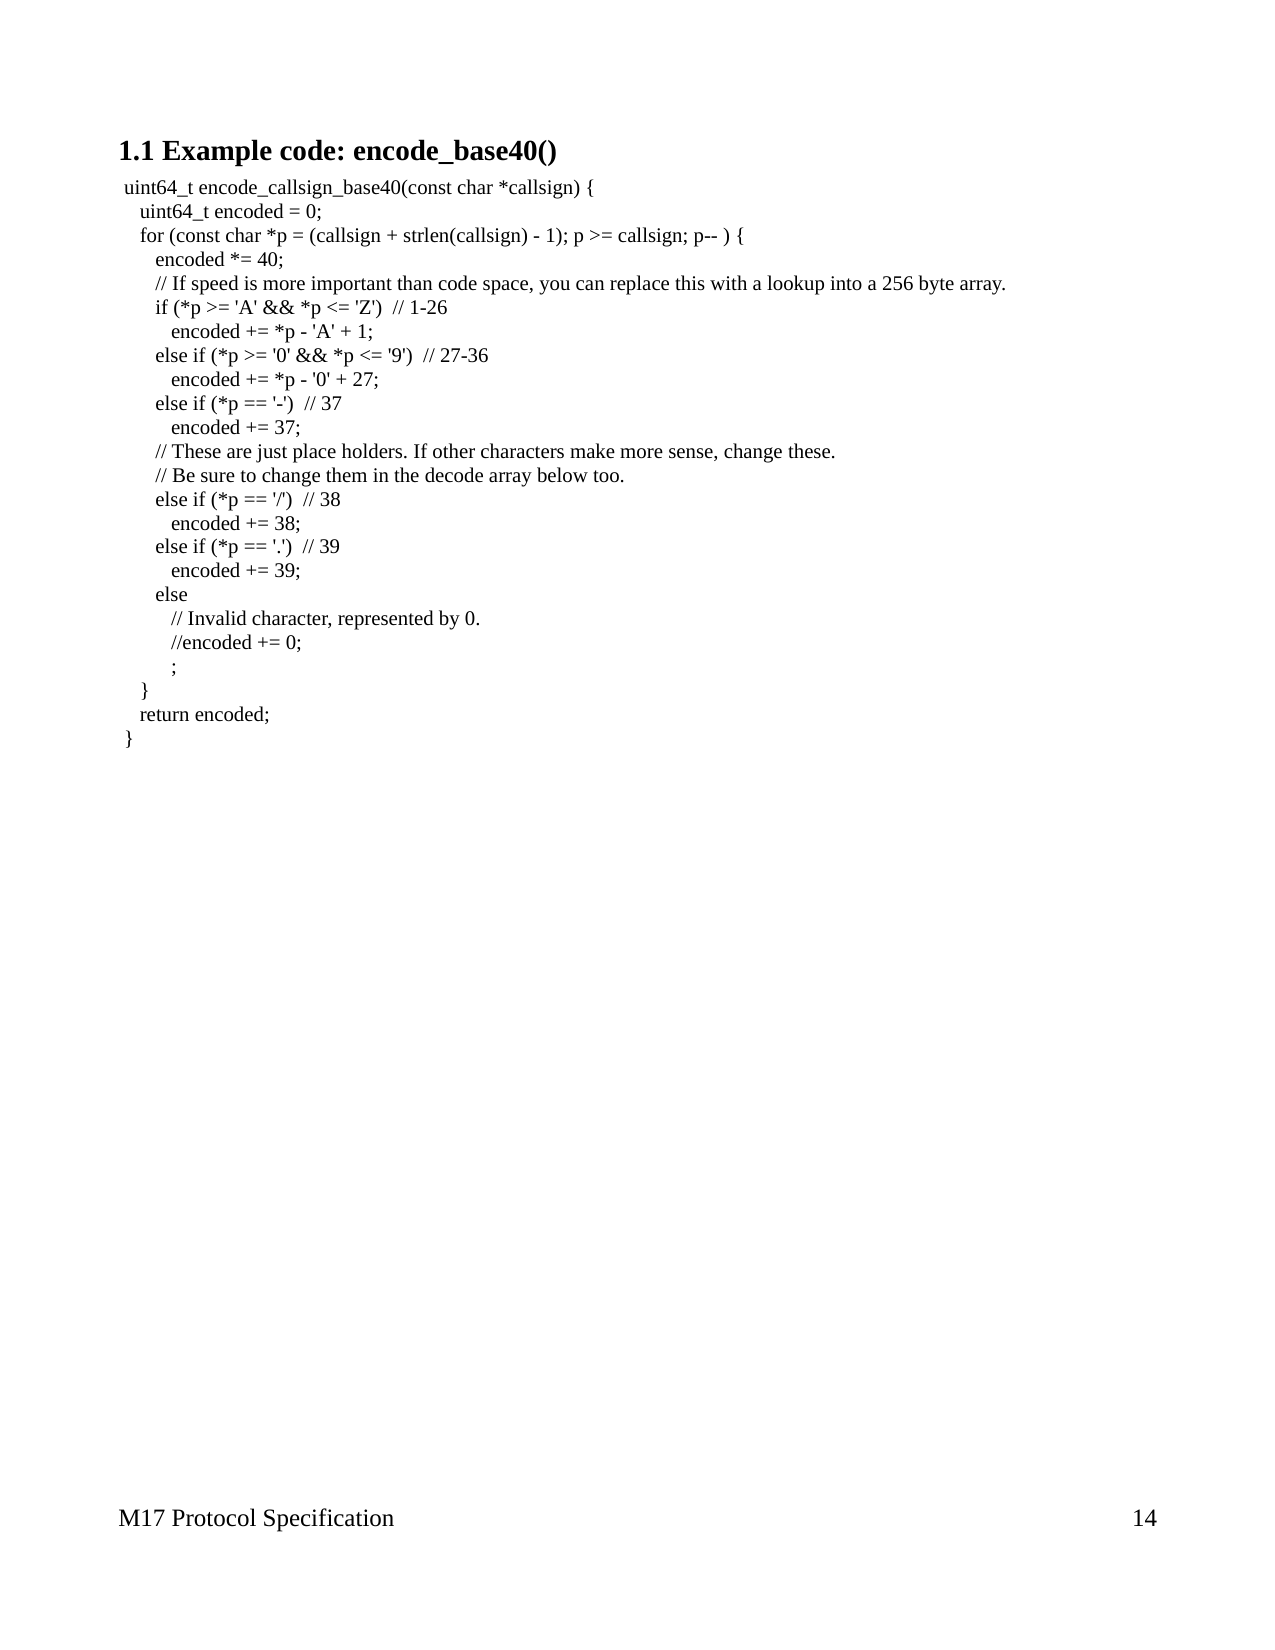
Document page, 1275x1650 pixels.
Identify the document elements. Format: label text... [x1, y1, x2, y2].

subtitle 1.1 Example code: encode_base40() [118, 133, 1157, 166]
